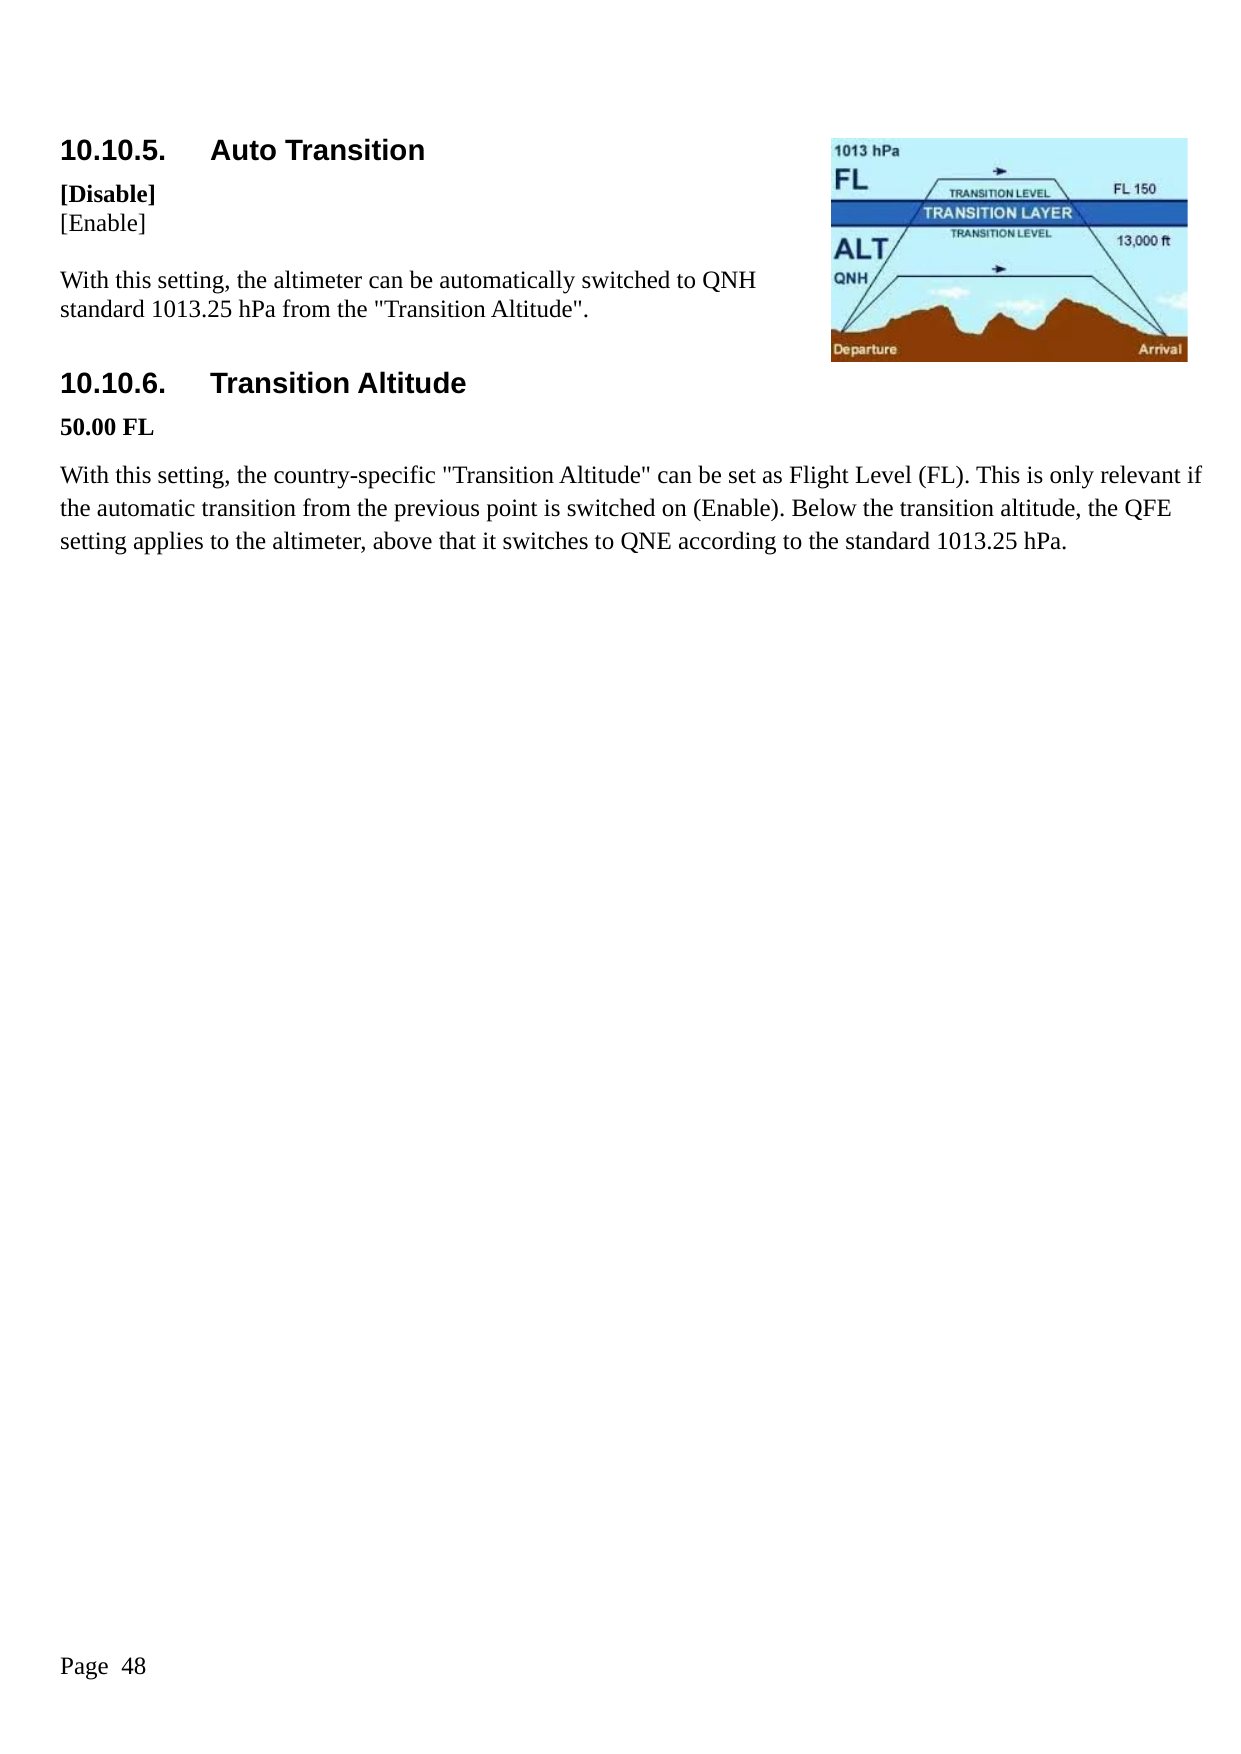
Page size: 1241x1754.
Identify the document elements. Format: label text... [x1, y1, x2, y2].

text [1188, 208, 1207, 236]
text With this setting, the country-specific "Transition Altitude" can be set as Flight Level (FL). This is only relevant if the automatic transition from the previous point is switched on (Enable). Below the transition altitude, the QFE setting applies to the altimeter, above that it switches to QNE according to the standard 1013.25 hPa. [60, 460, 1207, 555]
subtitle Transition Altitude [60, 366, 1207, 400]
text [Disable] [60, 179, 831, 208]
text With this setting, the altimeter can be automatically switched to QNH standard 1013.25 hPa from the "Transition Altitude". [60, 265, 831, 323]
text [Enable] [60, 208, 831, 236]
subtitle Auto Transition [60, 133, 1207, 166]
text [1188, 179, 1207, 208]
text 50.00 FL [60, 412, 1207, 441]
picture [831, 138, 1188, 362]
